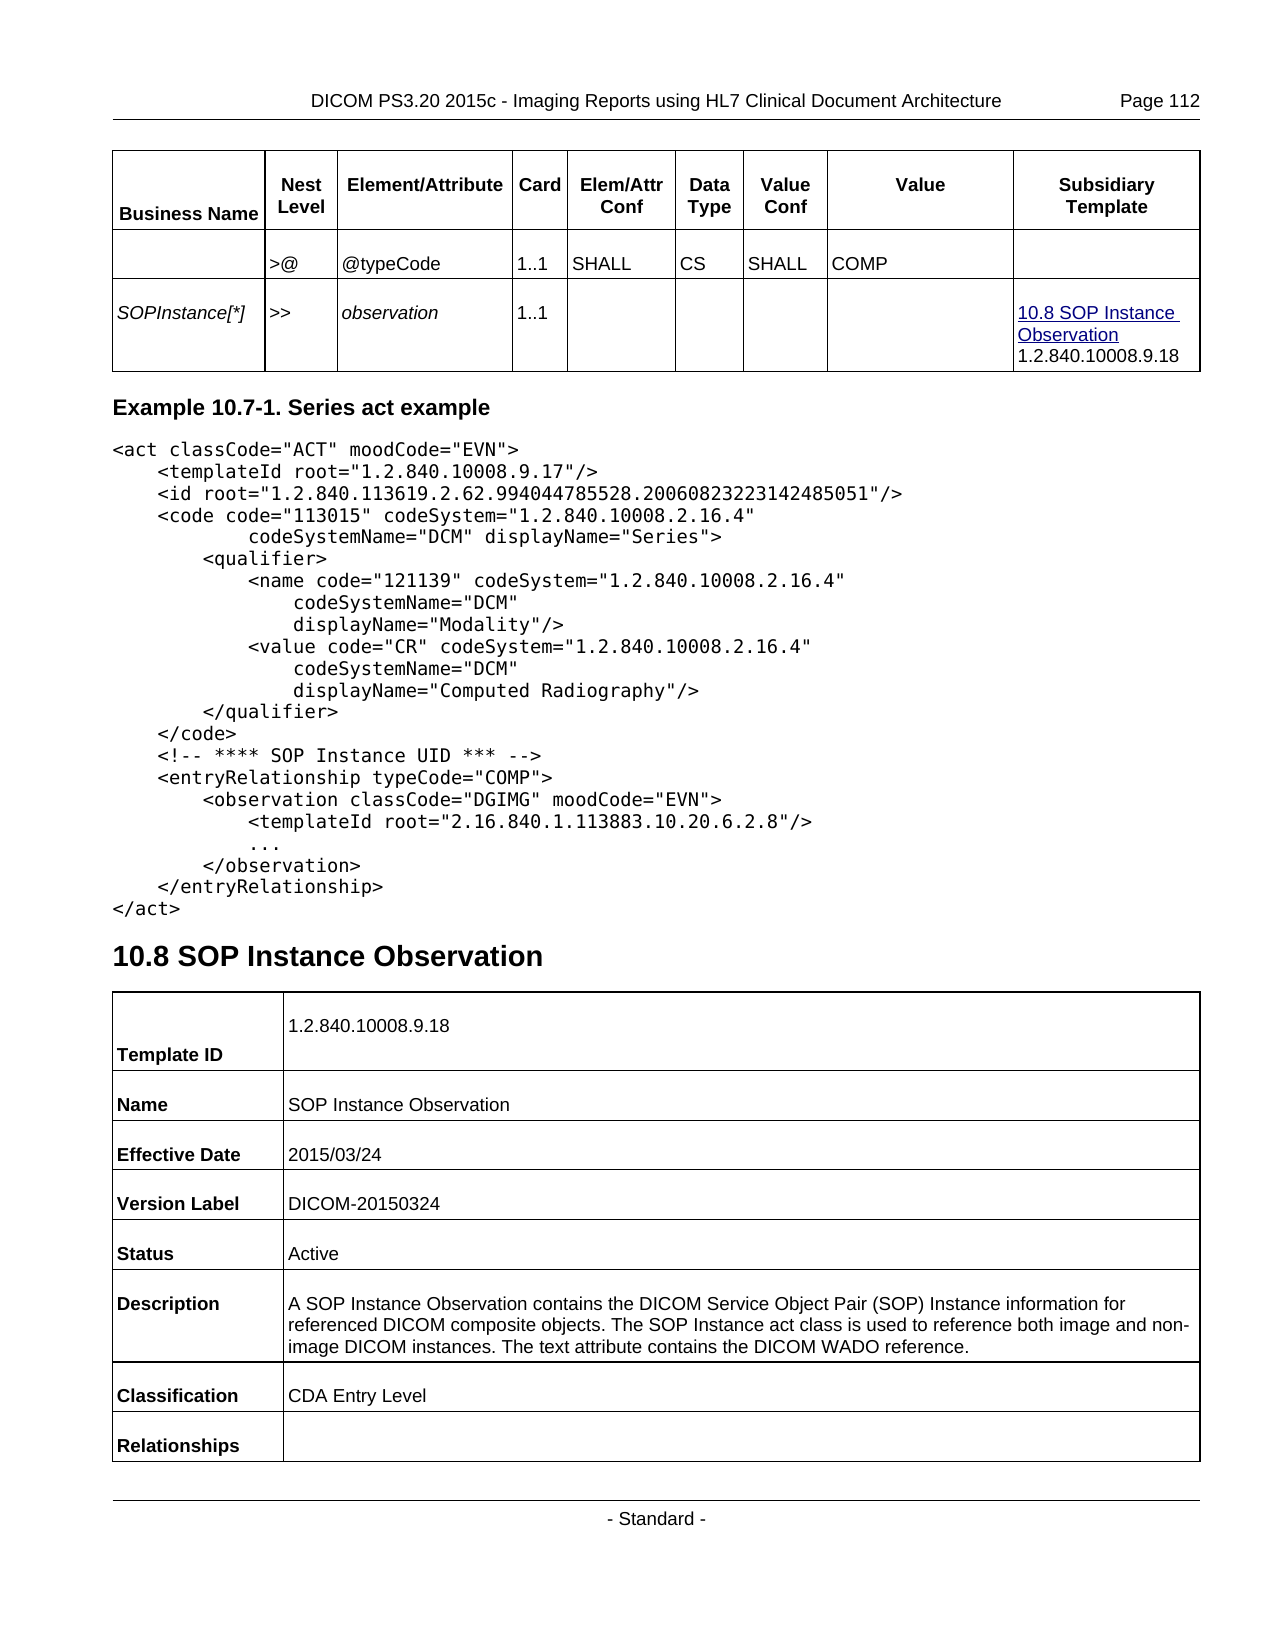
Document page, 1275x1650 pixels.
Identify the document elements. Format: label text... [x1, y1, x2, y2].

table_cell [676, 279, 743, 371]
table_cell SOPInstance[*] [113, 279, 264, 371]
table_header Element/​Attribute [338, 151, 512, 228]
table_cell [828, 279, 1013, 371]
table_cell 10.8 SOP Instance Observation 1.2.840.10008.9.18 [1014, 279, 1199, 371]
table_cell 2015/03/24 [284, 1121, 1199, 1169]
table_header Data Type [676, 151, 743, 228]
table_cell Relationships [113, 1412, 283, 1461]
table_cell SHALL [744, 230, 827, 278]
table_cell Description [113, 1270, 283, 1361]
table_cell >> [266, 279, 337, 371]
table_cell [568, 279, 675, 371]
table_header Nest Level [266, 151, 337, 228]
table_header Value [828, 151, 1013, 228]
table_cell Classification [113, 1363, 283, 1411]
table_header Subsidiary Template [1014, 151, 1199, 228]
table_header Value Conf [744, 151, 827, 228]
table_cell CS [676, 230, 743, 278]
table_cell [113, 230, 264, 278]
text 10.8 SOP Instance Observation [112, 939, 1200, 973]
text <act classCode="ACT" moodCode="EVN"> <templateId root="1.2.840.10008.9.17"/> <id root="1.2.840.113619.2.62.994044785528.20060823223142485051"/> <code code="113015" codeSystem="1.2.840.10008.2.16.4" codeSystemName="DCM" displayName="Series"> <qualifier> <name code="121139" codeSystem="1.2.840.10008.2.16.4" codeSystemName="DCM" displayName="Modality"/> <value code="CR" codeSystem="1.2.840.10008.2.16.4" codeSystemName="DCM" displayName="Computed Radiography"/> </qualifier> </code> <!-- **** SOP Instance UID *** --> <entryRelationship typeCode="COMP"> <observation classCode="DGIMG" moodCode="EVN"> <templateId root="2.16.840.1.113883.10.20.6.2.8"/> ... </observation> </entryRelationship> </act> [112, 439, 1200, 920]
table_header Business Name [113, 151, 264, 228]
table_cell Version Label [113, 1170, 283, 1219]
table_cell SHALL [568, 230, 675, 278]
table_header Card [513, 151, 567, 228]
table_cell DICOM-20150324 [284, 1170, 1199, 1219]
table_cell [744, 279, 827, 371]
table_header 1.2.840.10008.9.18 [284, 993, 1199, 1070]
table_cell COMP [828, 230, 1013, 278]
table_cell Active [284, 1220, 1199, 1268]
table_cell CDA Entry Level [284, 1363, 1199, 1411]
table_cell [1014, 230, 1199, 278]
text Example 10.7-1. Series act example [112, 394, 1200, 420]
table_cell 1..1 [513, 279, 567, 371]
table_header Template ID [113, 993, 283, 1070]
table_cell observation [338, 279, 512, 371]
table_cell >@ [266, 230, 337, 278]
table_cell SOP Instance Observation [284, 1071, 1199, 1119]
table_cell [284, 1412, 1199, 1461]
table_cell A SOP Instance Observation contains the DICOM Service Object Pair (SOP) Instance information for referenced DICOM composite objects. The SOP Instance act class is used to reference both image and non-image DICOM instances. The text attribute contains the DICOM WADO reference. [284, 1270, 1199, 1361]
table_cell @typeCode [338, 230, 512, 278]
table_cell 1..1 [513, 230, 567, 278]
table_header Elem/Attr Conf [568, 151, 675, 228]
table_cell Status [113, 1220, 283, 1268]
table_cell Effective Date [113, 1121, 283, 1169]
table_cell Name [113, 1071, 283, 1119]
